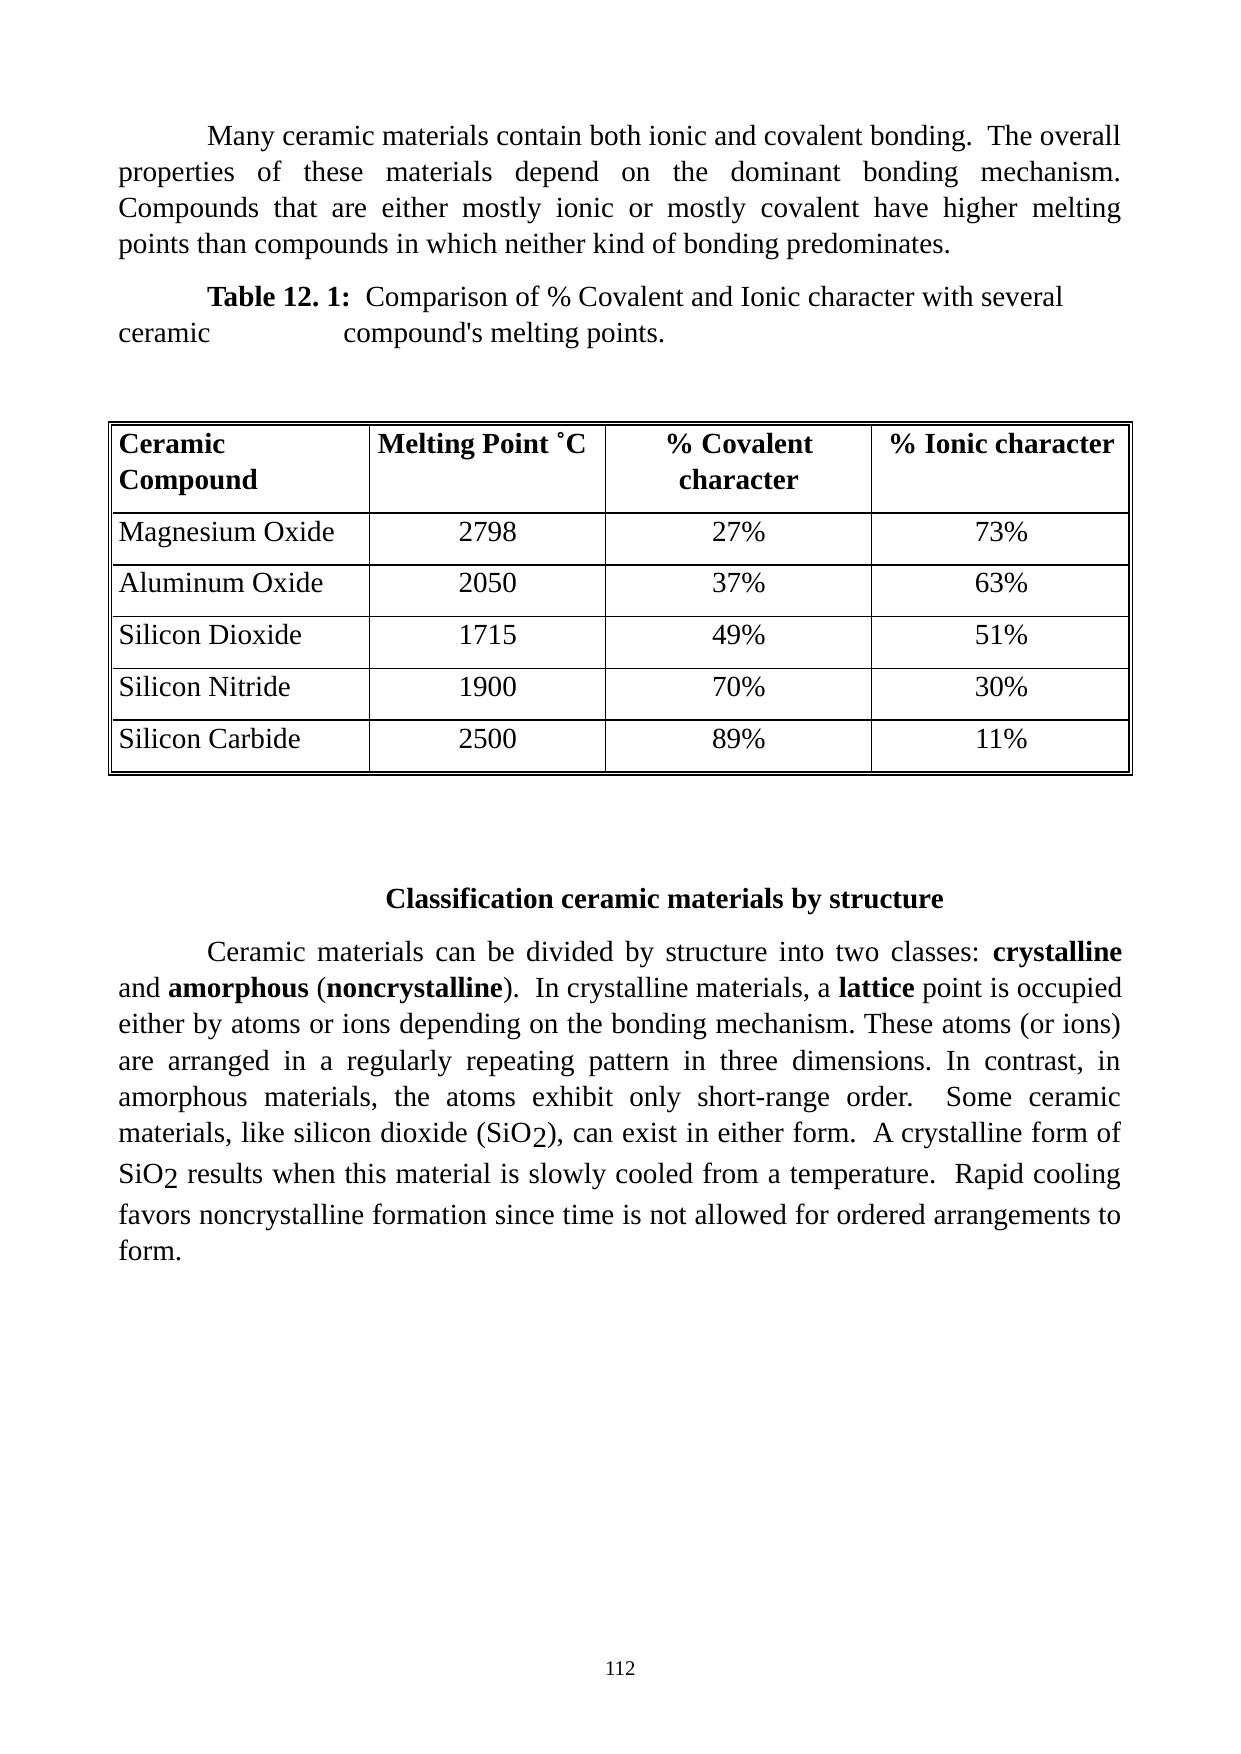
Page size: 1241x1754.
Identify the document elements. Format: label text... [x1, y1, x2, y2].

table_cell 89% [606, 721, 871, 771]
text Classification ceramic materials by structure [118, 881, 1122, 915]
table_cell Magnesium Oxide [112, 513, 369, 564]
table_cell 73% [872, 514, 1128, 564]
text Ceramic materials can be divided by structure into two classes: crystalline and amorphous (noncrystalline). In crystalline materials, a lattice point is occupied either by atoms or ions depending on the bonding mechanism. These atoms (or ions) are arranged in a regularly repeating pattern in three dimensions. In contrast, in amorphous materials, the atoms exhibit only short-range order. Some ceramic materials, like silicon dioxide (SiO2), can exist in either form. A crystalline form of SiO2 results when this material is slowly cooled from a temperature. Rapid cooling favors noncrystalline formation since time is not allowed for ordered arrangements to form. [118, 934, 1122, 1267]
table_cell 1900 [370, 669, 605, 719]
table_header % Ionic character [872, 426, 1128, 512]
table_cell 1715 [370, 617, 605, 667]
table_cell 2500 [370, 721, 605, 771]
table_header % Covalent character [606, 426, 871, 512]
table_cell Silicon Dioxide [112, 617, 369, 667]
table_cell 11% [872, 721, 1128, 771]
table_cell 37% [606, 566, 871, 616]
table_cell 30% [872, 669, 1128, 719]
table_cell Silicon Carbide [112, 720, 369, 771]
table_cell 2050 [370, 566, 605, 616]
table_header Ceramic Compound [112, 426, 369, 512]
text Table 12. 1: Comparison of % Covalent and Ionic character with several ceramic compound's melting points. [118, 279, 1122, 349]
table_cell 70% [606, 669, 871, 719]
table_cell Aluminum Oxide [112, 565, 369, 616]
text Many ceramic materials contain both ionic and covalent bonding. The overall properties of these materials depend on the dominant bonding mechanism. Compounds that are either mostly ionic or mostly covalent have higher melting points than compounds in which neither kind of bonding predominates. [118, 118, 1122, 260]
table_cell 51% [872, 617, 1128, 667]
table_cell Silicon Nitride [112, 669, 369, 719]
table_cell 63% [872, 566, 1128, 616]
table_cell 2798 [370, 514, 605, 564]
table_cell 27% [606, 514, 871, 564]
table_cell 49% [606, 617, 871, 667]
table_header Melting Point ˚C [370, 426, 605, 512]
